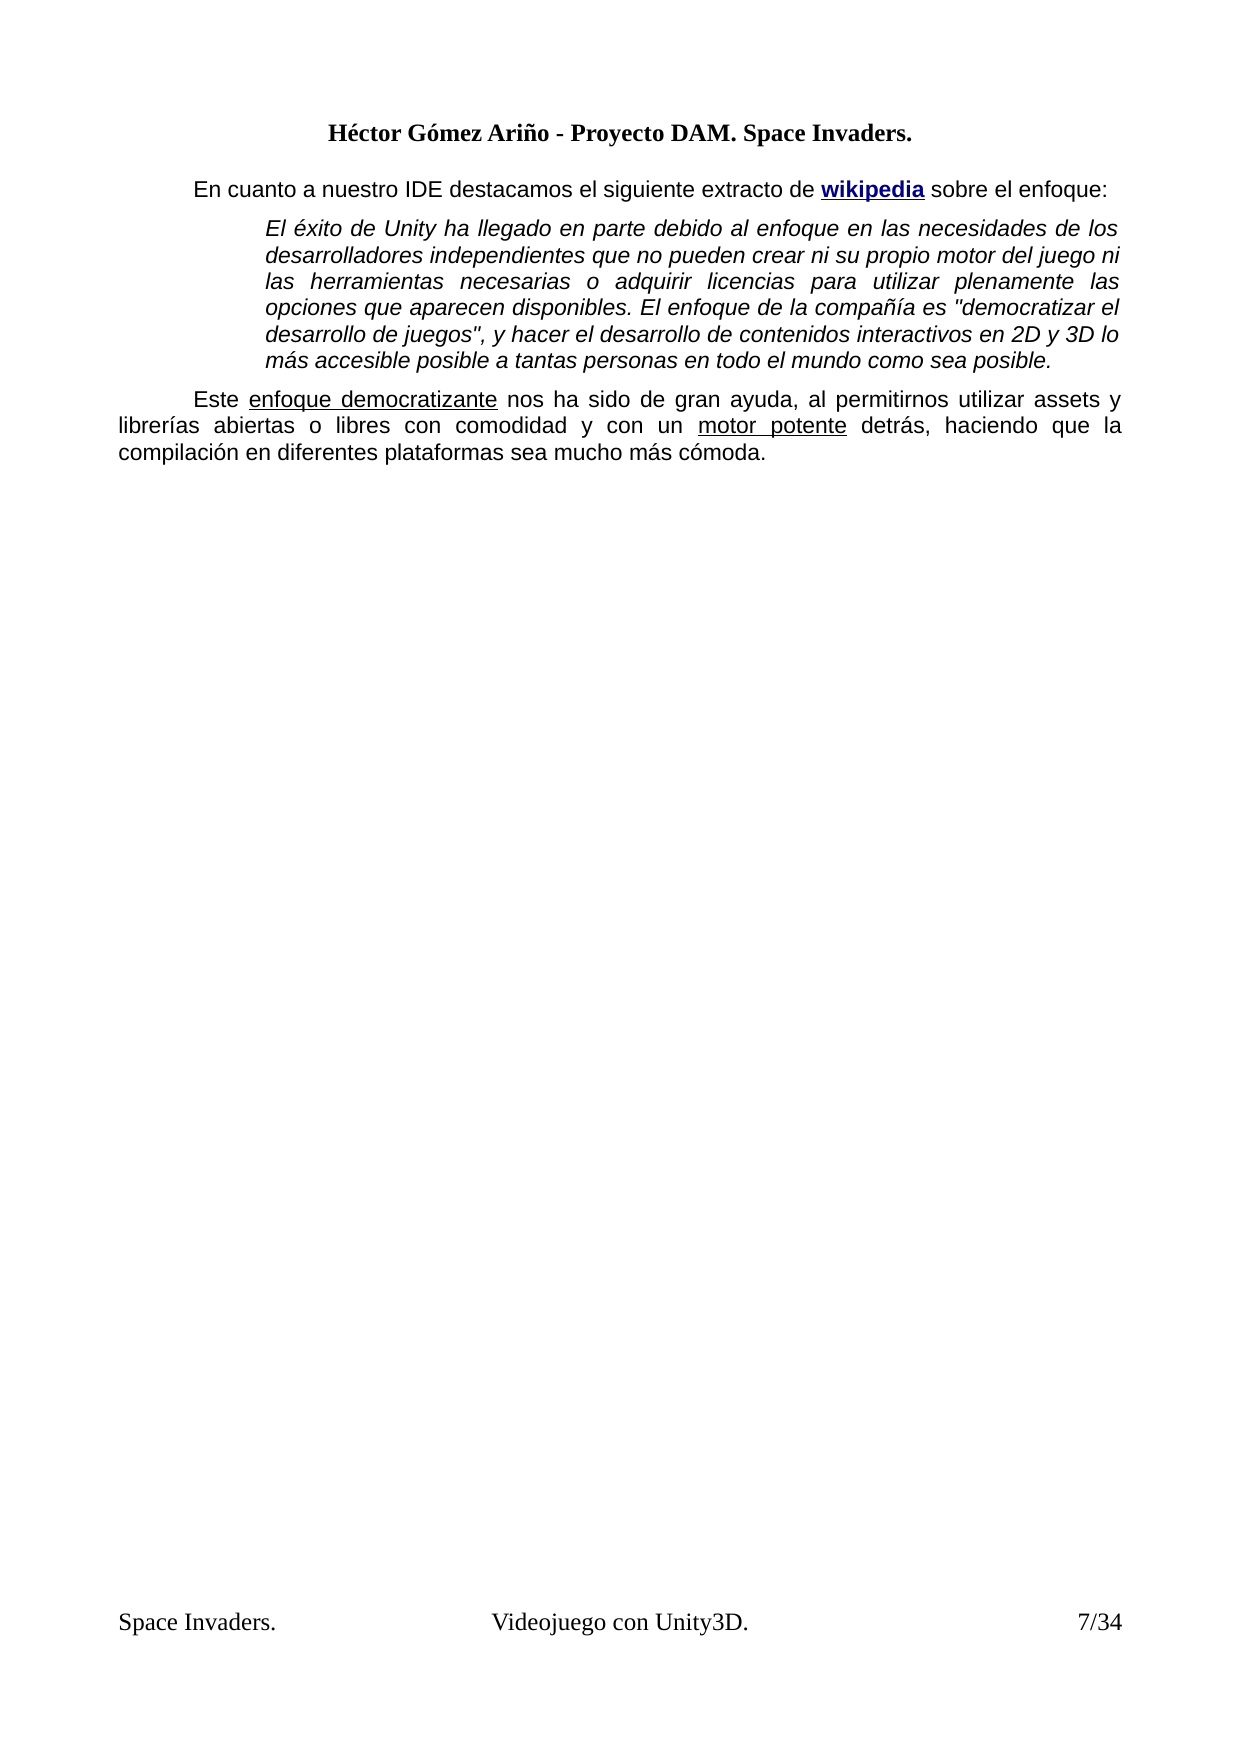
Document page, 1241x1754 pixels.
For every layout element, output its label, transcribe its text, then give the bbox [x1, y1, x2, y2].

text Este enfoque democratizante nos ha sido de gran ayuda, al permitirnos utilizar assets y librerías abiertas o libres con comodidad y con un motor potente detrás, haciendo que la compilación en diferentes plataformas sea mucho más cómoda. [118, 386, 1122, 465]
text El éxito de Unity ha llegado en parte debido al enfoque en las necesidades de los desarrolladores independientes que no pueden crear ni su propio motor del juego ni las herramientas necesarias o adquirir licencias para utilizar plenamente las opciones que aparecen disponibles. El enfoque de la compañía es "democratizar el desarrollo de juegos", y hacer el desarrollo de contenidos interactivos en 2D y 3D lo más accesible posible a tantas personas en todo el mundo como sea posible. [265, 215, 1122, 373]
text En cuanto a nuestro IDE destacamos el siguiente extracto de wikipedia sobre el enfoque: [118, 176, 1122, 203]
